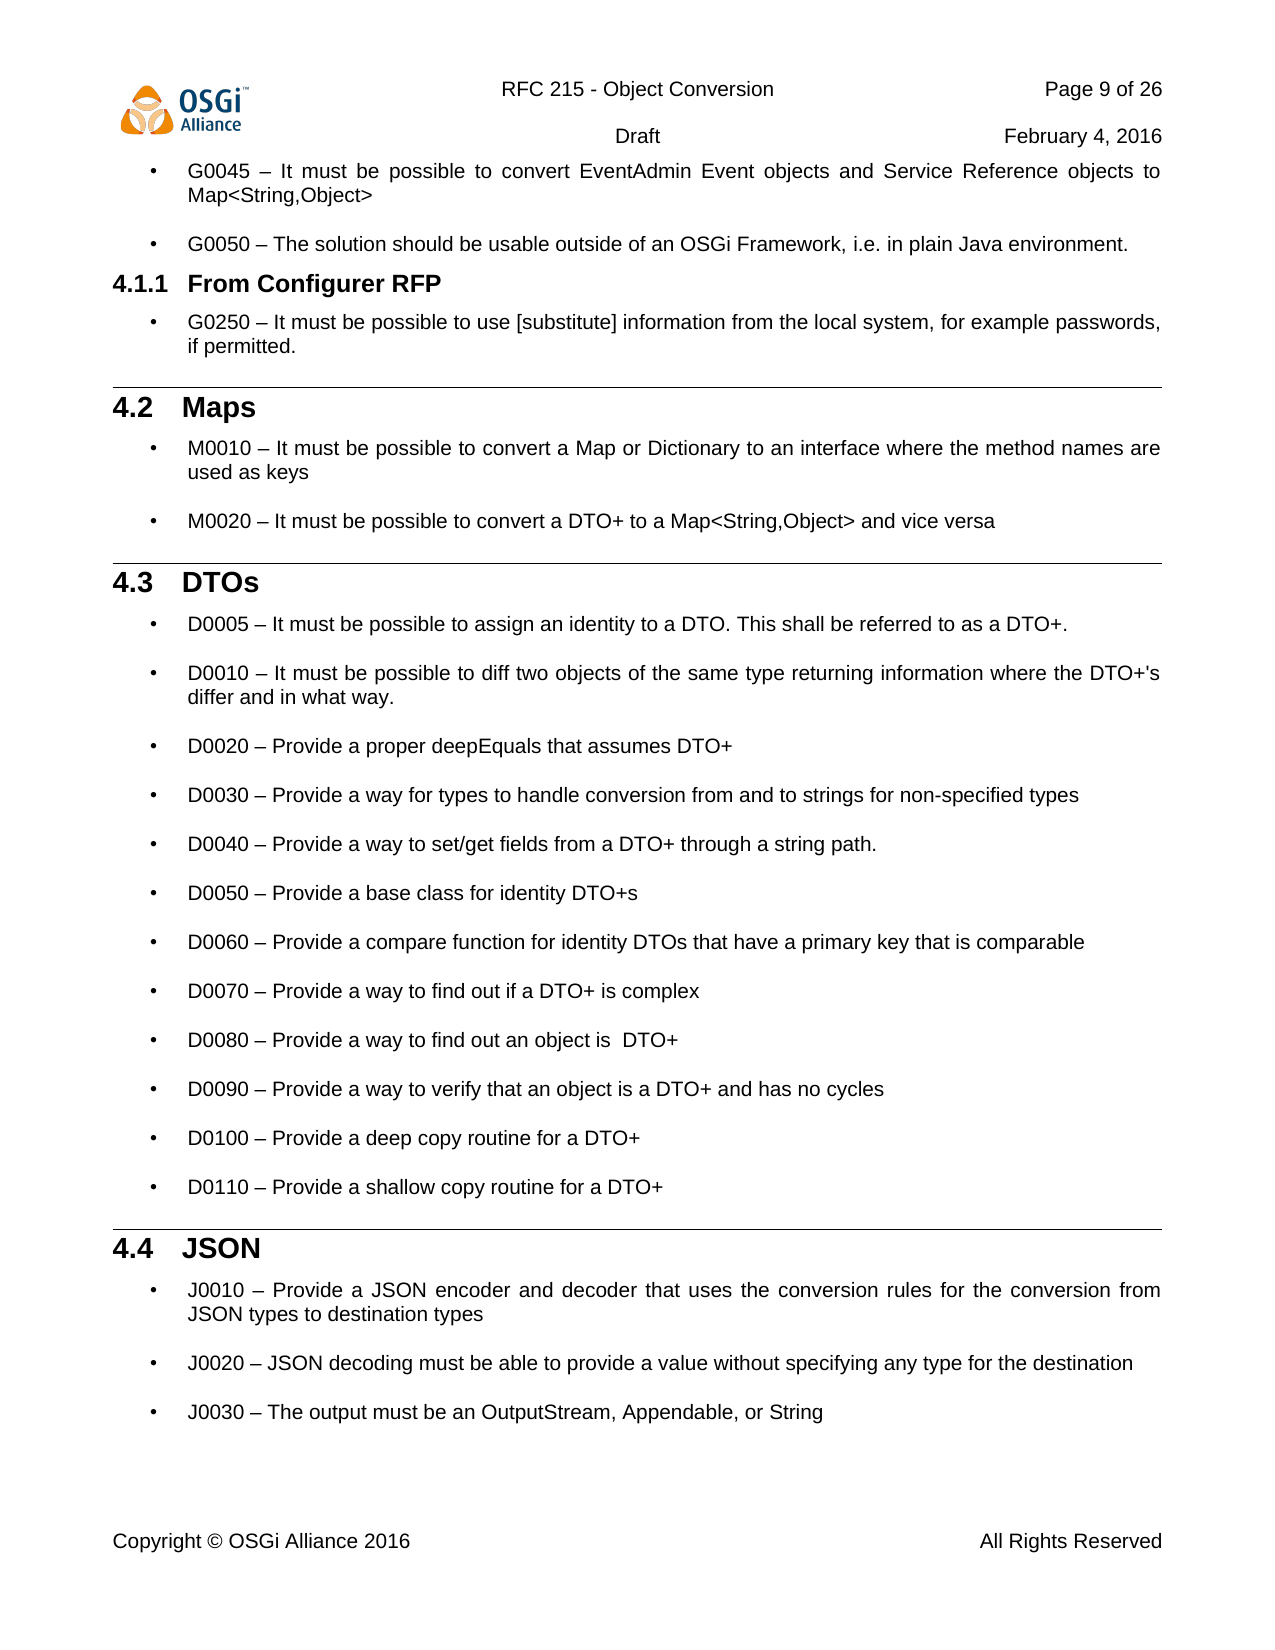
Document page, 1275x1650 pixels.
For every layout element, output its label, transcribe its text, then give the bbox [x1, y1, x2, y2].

list M0020 – It must be possible to convert a DTO+ to a Map<String,Object> and vice versa [150, 509, 1162, 533]
subtitle Maps [112, 388, 1162, 424]
list M0010 – It must be possible to convert a Map or Dictionary to an interface where the method names are used as keys [150, 436, 1162, 484]
list D0040 – Provide a way to set/get fields from a DTO+ through a string path. [150, 832, 1162, 856]
list D0080 – Provide a way to find out an object is DTO+ [150, 1028, 1162, 1052]
list D0030 – Provide a way for types to handle conversion from and to strings for non-specified types [150, 783, 1162, 807]
list D0005 – It must be possible to assign an identity to a DTO. This shall be referred to as a DTO+. [150, 612, 1162, 636]
list G0045 – It must be possible to convert EventAdmin Event objects and Service Reference objects to Map<String,Object> [150, 159, 1162, 207]
list D0020 – Provide a proper deepEquals that assumes DTO+ [150, 734, 1162, 758]
list D0010 – It must be possible to diff two objects of the same type returning information where the DTO+'s differ and in what way. [150, 661, 1162, 709]
list G0050 – The solution should be usable outside of an OSGi Framework, i.e. in plain Java environment. [150, 232, 1162, 256]
subtitle DTOs [112, 564, 1162, 599]
list D0050 – Provide a base class for identity DTO+s [150, 881, 1162, 905]
list D0060 – Provide a compare function for identity DTOs that have a primary key that is comparable [150, 930, 1162, 954]
list D0090 – Provide a way to verify that an object is a DTO+ and has no cycles [150, 1077, 1162, 1101]
list D0110 – Provide a shallow copy routine for a DTO+ [150, 1175, 1162, 1199]
list J0030 – The output must be an OutputStream, Appendable, or String [150, 1400, 1162, 1424]
list J0010 – Provide a JSON encoder and decoder that uses the conversion rules for the conversion from JSON types to destination types [150, 1278, 1162, 1326]
subtitle From Configurer RFP [112, 268, 1162, 297]
list J0020 – JSON decoding must be able to provide a value without specifying any type for the destination [150, 1351, 1162, 1375]
list G0250 – It must be possible to use [substitute] information from the local system, for example passwords, if permitted. [150, 310, 1162, 358]
list D0070 – Provide a way to find out if a DTO+ is complex [150, 979, 1162, 1003]
subtitle JSON [112, 1230, 1162, 1265]
list D0100 – Provide a deep copy routine for a DTO+ [150, 1126, 1162, 1150]
picture [113, 78, 257, 142]
